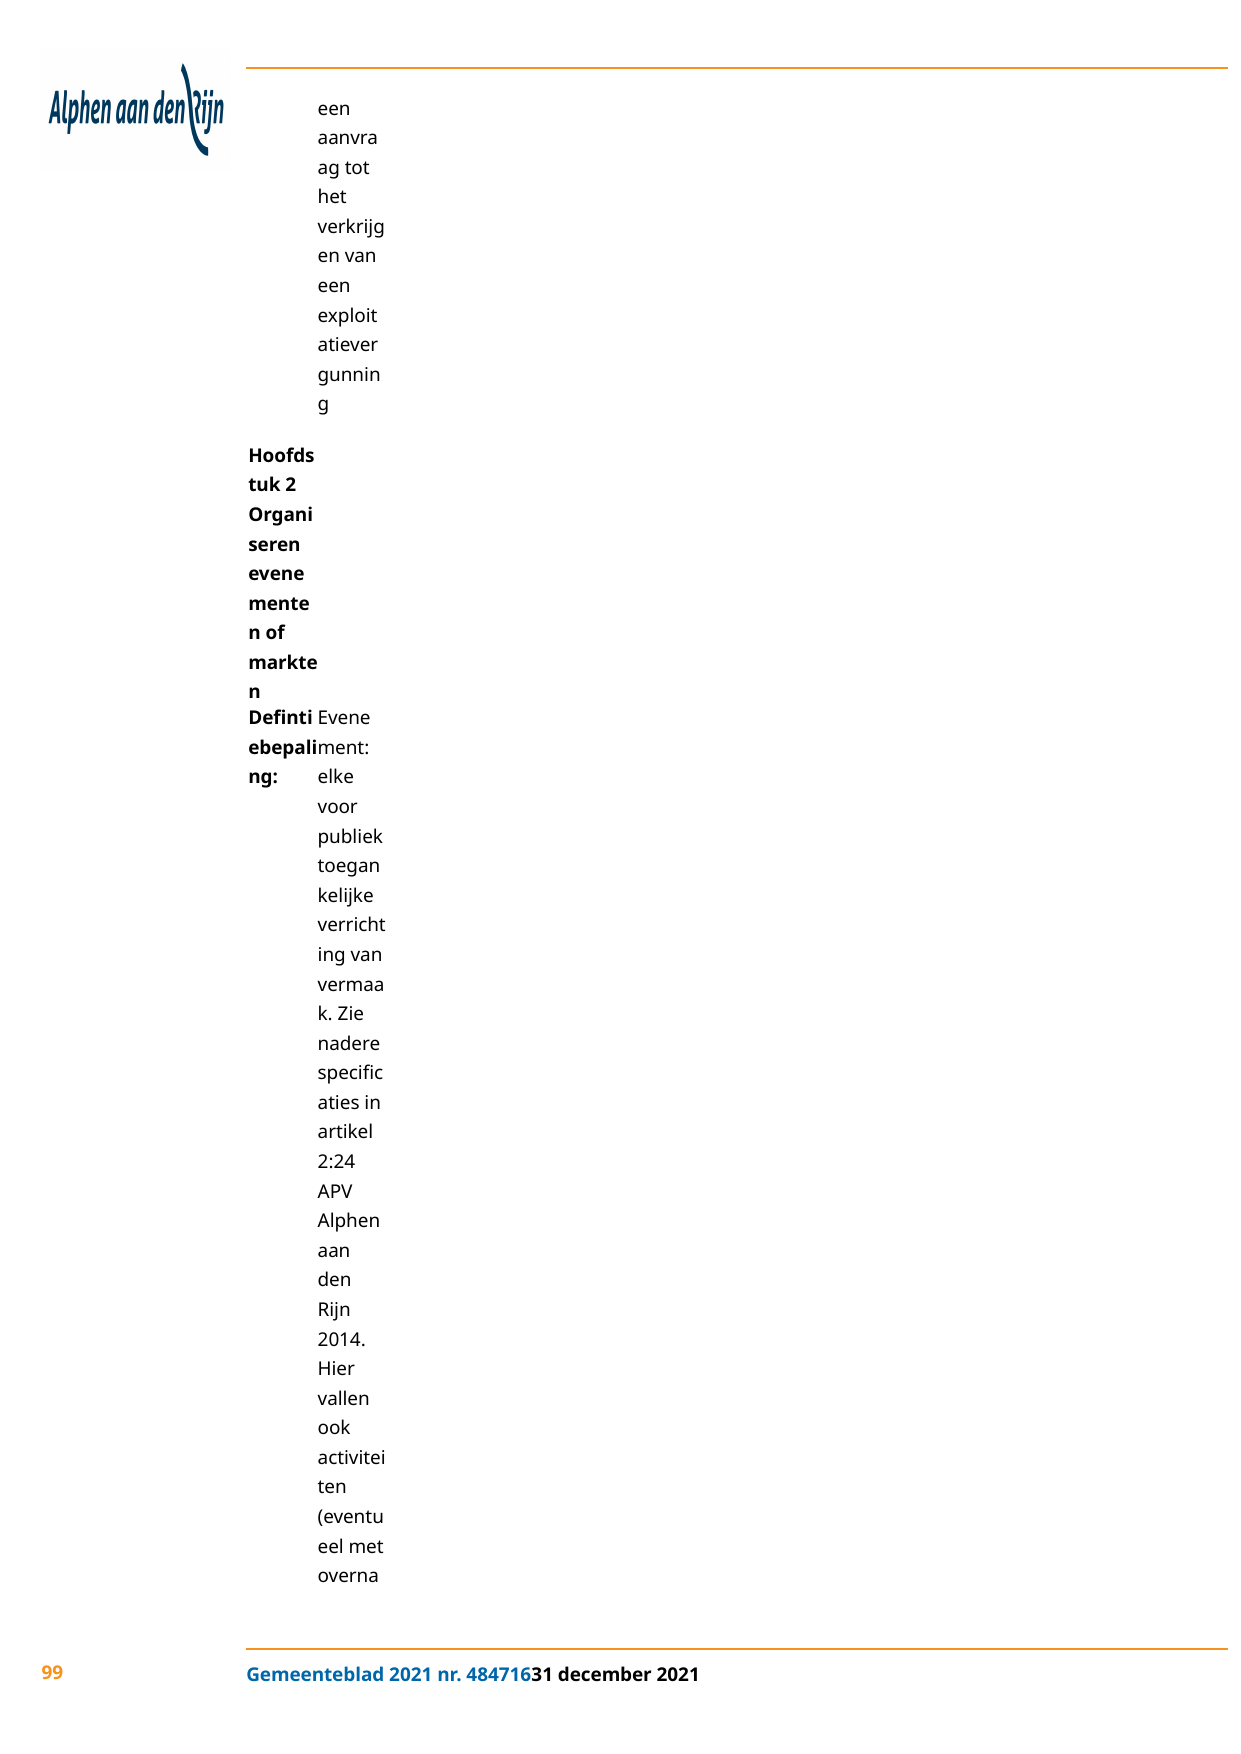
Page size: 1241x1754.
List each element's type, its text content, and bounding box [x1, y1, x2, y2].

table_cell [735, 705, 804, 1588]
table_cell [874, 95, 943, 416]
table_cell [248, 95, 317, 416]
table_cell [874, 705, 943, 1588]
table_cell [596, 442, 665, 704]
table_cell [596, 95, 665, 416]
table_cell [735, 416, 804, 442]
table_cell [318, 416, 387, 442]
table_cell [1082, 442, 1152, 704]
table_cell [456, 442, 526, 704]
table_cell [665, 416, 734, 442]
table_cell [804, 95, 873, 416]
table_cell [526, 705, 596, 1588]
table_cell [456, 416, 526, 442]
table_cell [943, 705, 1013, 1588]
table_cell [665, 95, 734, 416]
table_cell [526, 416, 596, 442]
table_cell [1082, 416, 1152, 442]
table_cell [1013, 442, 1082, 704]
picture [41, 47, 231, 172]
table_cell [387, 95, 456, 416]
table_cell [804, 442, 873, 704]
table_cell [943, 442, 1013, 704]
table_cell [526, 95, 596, 416]
table_cell [804, 705, 873, 1588]
table_cell [456, 95, 526, 416]
table_cell [874, 442, 943, 704]
table_cell [1013, 705, 1082, 1588]
table_cell Evenement: elke voor publiek toegankelijke verrichting van vermaak. Zie nadere specificaties in artikel 2:24 APV Alphen aan den Rijn 2014. Hier vallen ook activiteiten (eventueel met overna [318, 705, 387, 1588]
table_cell [1082, 95, 1152, 416]
table_cell [387, 416, 456, 442]
table_cell [318, 442, 387, 704]
table_cell [248, 416, 317, 442]
table_cell [1082, 705, 1152, 1588]
table_cell [665, 442, 734, 704]
table_cell [943, 416, 1013, 442]
table_cell [874, 416, 943, 442]
table_cell [804, 416, 873, 442]
table_cell [665, 705, 734, 1588]
table_cell [387, 705, 456, 1588]
table_cell Defintiebepaling: [248, 705, 317, 1588]
table_cell [596, 705, 665, 1588]
table_cell [1013, 95, 1082, 416]
table_cell [735, 95, 804, 416]
table_cell [456, 705, 526, 1588]
table_cell [387, 442, 456, 704]
table_cell [1013, 416, 1082, 442]
table_cell een aanvraag tot het verkrijgen van een exploitatievergunning [318, 95, 387, 416]
table_cell [735, 442, 804, 704]
table_cell [943, 95, 1013, 416]
table_cell [526, 442, 596, 704]
table_cell Hoofdstuk 2 Organiseren evenementen of markten [248, 442, 317, 704]
table_cell [596, 416, 665, 442]
